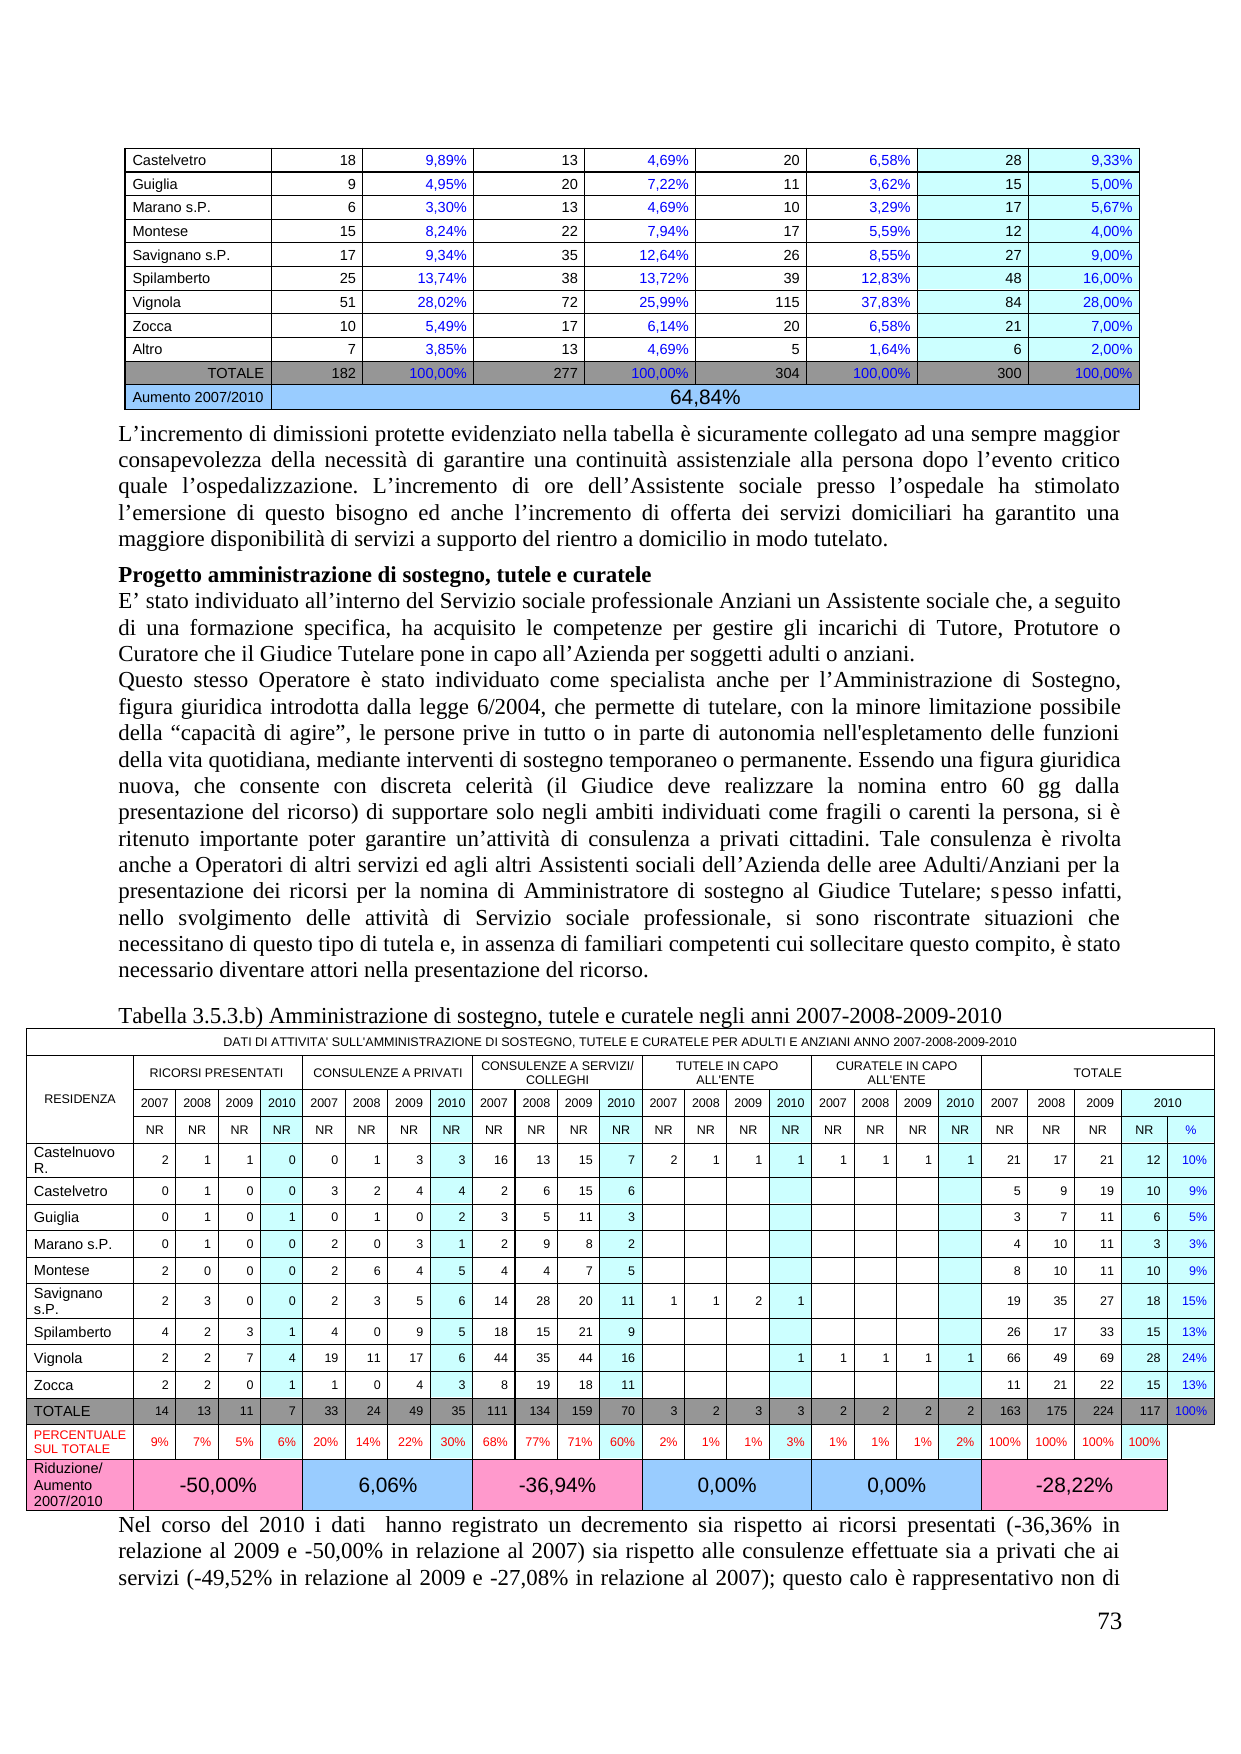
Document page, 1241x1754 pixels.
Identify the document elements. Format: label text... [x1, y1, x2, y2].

table_cell [727, 1231, 769, 1257]
table_cell [855, 1205, 896, 1230]
table_cell 2007 [134, 1090, 175, 1116]
table_cell 4,69% [585, 196, 695, 219]
table_cell 0 [134, 1231, 175, 1257]
table_cell 16 [473, 1144, 514, 1177]
table_cell 2 [346, 1178, 387, 1203]
table_cell 11 [219, 1399, 260, 1424]
table_cell 7,22% [585, 173, 695, 195]
table_cell 9,00% [1029, 243, 1139, 266]
table_cell [770, 1258, 811, 1283]
table_cell 3 [600, 1205, 642, 1230]
table_cell NR [1122, 1117, 1167, 1142]
table_cell 3,30% [363, 196, 473, 219]
table_cell 6,14% [585, 314, 695, 337]
table_cell 69 [1075, 1345, 1121, 1371]
table_cell [855, 1284, 896, 1318]
table_cell [812, 1231, 854, 1257]
table_cell [685, 1178, 726, 1203]
table_cell NR [685, 1117, 726, 1142]
table_cell 1% [897, 1425, 938, 1458]
table_cell 3,29% [807, 196, 917, 219]
table_cell NR [558, 1117, 599, 1142]
table_cell 2 [685, 1399, 726, 1424]
table_cell 0 [134, 1178, 175, 1203]
table_cell 9 [388, 1319, 430, 1344]
table_cell NR [727, 1117, 769, 1142]
table_cell 6,58% [807, 149, 917, 171]
table_cell 14 [134, 1399, 175, 1424]
table_cell 0 [261, 1178, 302, 1203]
table_cell 100% [982, 1425, 1027, 1458]
table_cell 35 [474, 243, 584, 266]
table_cell [897, 1178, 938, 1203]
table_cell 6,58% [807, 314, 917, 337]
table_cell NR [770, 1117, 811, 1142]
table_cell 84 [918, 291, 1028, 313]
table_cell [855, 1258, 896, 1283]
table_cell 6 [272, 196, 362, 219]
table_cell 0 [261, 1231, 302, 1257]
table_cell [643, 1372, 684, 1397]
table_cell 2010 [770, 1090, 811, 1116]
table_cell 20% [303, 1425, 345, 1458]
table_cell 0 [303, 1144, 345, 1177]
table_cell 35 [1028, 1284, 1074, 1318]
table_cell 2 [303, 1258, 345, 1283]
table_cell [897, 1258, 938, 1283]
table_cell 21 [1028, 1372, 1074, 1397]
table_cell 10% [1168, 1144, 1214, 1177]
table_cell 15 [1122, 1372, 1167, 1397]
table_cell 28 [516, 1284, 557, 1318]
table_cell [727, 1319, 769, 1344]
table_cell 1 [812, 1345, 854, 1371]
table_cell 1 [897, 1144, 938, 1177]
table_cell [727, 1345, 769, 1371]
table_cell 71% [558, 1425, 599, 1458]
table_cell 1 [855, 1345, 896, 1371]
table_cell 15 [516, 1319, 557, 1344]
table_cell -28,22% [982, 1460, 1167, 1510]
table_cell 3 [219, 1319, 260, 1344]
table_cell 2% [939, 1425, 981, 1458]
table_cell 8,55% [807, 243, 917, 266]
table_cell NR [473, 1117, 514, 1142]
table_cell 1% [685, 1425, 726, 1458]
table_cell Guiglia [126, 173, 271, 195]
table_cell 20 [558, 1284, 599, 1318]
table_cell 11 [696, 173, 806, 195]
table_cell 5 [431, 1258, 472, 1283]
table_cell NR [431, 1117, 472, 1142]
table_cell 13% [1168, 1319, 1214, 1344]
table_cell 163 [982, 1399, 1027, 1424]
table_cell Riduzione/ Aumento 2007/2010 [27, 1460, 133, 1510]
table_cell [643, 1178, 684, 1203]
table_cell [855, 1178, 896, 1203]
table_cell 2 [176, 1319, 218, 1344]
table_cell 6,06% [303, 1460, 472, 1510]
table_cell [685, 1258, 726, 1283]
table_cell 3 [303, 1178, 345, 1203]
table_cell NR [516, 1117, 557, 1142]
table_cell 2009 [897, 1090, 938, 1116]
table_cell [643, 1345, 684, 1371]
table_cell 3 [388, 1231, 430, 1257]
table_cell 115 [696, 291, 806, 313]
table_cell 3 [431, 1144, 472, 1177]
table_cell [897, 1284, 938, 1318]
table_cell 0,00% [643, 1460, 811, 1510]
table_cell 2008 [176, 1090, 218, 1116]
table_cell 0 [261, 1284, 302, 1318]
table_cell 3 [982, 1205, 1027, 1230]
table_cell 1 [939, 1345, 981, 1371]
table_cell 9 [272, 173, 362, 195]
table_cell 44 [558, 1345, 599, 1371]
table_cell 1 [176, 1205, 218, 1230]
table_cell 38 [474, 267, 584, 289]
table_cell 15% [1168, 1284, 1214, 1318]
table_cell Castelvetro [27, 1178, 133, 1203]
table_cell [855, 1319, 896, 1344]
table_cell 13,72% [585, 267, 695, 289]
table_cell 5% [1168, 1205, 1214, 1230]
table_cell 300 [918, 362, 1028, 384]
table_cell 11 [1075, 1258, 1121, 1283]
table_cell 2 [134, 1258, 175, 1283]
table_cell 1 [685, 1144, 726, 1177]
table_cell [685, 1319, 726, 1344]
table_cell 51 [272, 291, 362, 313]
table_cell [727, 1178, 769, 1203]
table_cell 2 [303, 1284, 345, 1318]
table_cell 9,34% [363, 243, 473, 266]
table_cell 100% [1168, 1399, 1214, 1424]
table_cell NR [982, 1117, 1027, 1142]
table_cell 5 [388, 1284, 430, 1318]
table_cell 24% [1168, 1345, 1214, 1371]
text Progetto amministrazione di sostegno, tutele e curatele [118, 561, 1122, 587]
table_cell Montese [126, 220, 271, 242]
table_cell 35 [516, 1345, 557, 1371]
table_cell 3,62% [807, 173, 917, 195]
table_cell TUTELE IN CAPO ALL'ENTE [643, 1056, 811, 1089]
table_cell 2007 [643, 1090, 684, 1116]
table_cell NR [346, 1117, 387, 1142]
table_cell NR [812, 1117, 854, 1142]
table_cell 0,00% [812, 1460, 981, 1510]
table_cell 2 [431, 1205, 472, 1230]
table_cell 6 [516, 1178, 557, 1203]
table_cell 10 [1122, 1178, 1167, 1203]
table_cell 17 [388, 1345, 430, 1371]
table_cell 13 [474, 338, 584, 361]
table_cell Spilamberto [126, 267, 271, 289]
table_cell 5 [696, 338, 806, 361]
table_cell 11 [600, 1284, 642, 1318]
table_cell 100% [1028, 1425, 1074, 1458]
table_cell 5% [219, 1425, 260, 1458]
table_cell 16 [600, 1345, 642, 1371]
table_cell 9 [1028, 1178, 1074, 1203]
table_cell % [1168, 1117, 1214, 1142]
table_cell NR [1075, 1117, 1121, 1142]
table_cell 77% [516, 1425, 557, 1458]
table_cell [897, 1205, 938, 1230]
table_cell Marano s.P. [126, 196, 271, 219]
table_cell 6 [346, 1258, 387, 1283]
table_cell 5 [431, 1319, 472, 1344]
table_cell [812, 1178, 854, 1203]
table_cell 4,00% [1029, 220, 1139, 242]
table_cell 4 [388, 1258, 430, 1283]
table_cell 2010 [261, 1090, 302, 1116]
table_cell [727, 1372, 769, 1397]
table_cell 9 [600, 1319, 642, 1344]
table_cell NR [388, 1117, 430, 1142]
table_cell Marano s.P. [27, 1231, 133, 1257]
table_cell 12,64% [585, 243, 695, 266]
table_cell 1 [219, 1144, 260, 1177]
table_cell 1 [770, 1144, 811, 1177]
table_cell 11 [346, 1345, 387, 1371]
table_cell 48 [918, 267, 1028, 289]
table_cell 4 [388, 1178, 430, 1203]
table_cell 2 [643, 1144, 684, 1177]
table_cell [727, 1258, 769, 1283]
table_cell 28 [918, 149, 1028, 171]
table_cell 2010 [939, 1090, 981, 1116]
table_cell 0 [388, 1205, 430, 1230]
table_cell 15 [558, 1178, 599, 1203]
table_cell NR [261, 1117, 302, 1142]
table_cell [770, 1178, 811, 1203]
table_cell 1% [812, 1425, 854, 1458]
table_cell Guiglia [27, 1205, 133, 1230]
table_cell [812, 1205, 854, 1230]
table_cell 14% [346, 1425, 387, 1458]
table_cell 4 [982, 1231, 1027, 1257]
table_cell 2010 [431, 1090, 472, 1116]
table_cell [855, 1231, 896, 1257]
table_cell 17 [918, 196, 1028, 219]
table_cell [1168, 1425, 1214, 1458]
table_cell 3% [1168, 1231, 1214, 1257]
table_cell 17 [474, 314, 584, 337]
text Tabella 3.5.3.b) Amministrazione di sostegno, tutele e curatele negli anni 2007-2008-2009-2010 [118, 1002, 1122, 1028]
table_cell 2009 [219, 1090, 260, 1116]
table_cell 175 [1028, 1399, 1074, 1424]
table_cell 2007 [303, 1090, 345, 1116]
table_cell 3 [770, 1399, 811, 1424]
table_cell 9% [1168, 1178, 1214, 1203]
table_cell 20 [696, 314, 806, 337]
table_cell 182 [272, 362, 362, 384]
table_cell 2008 [1028, 1090, 1074, 1116]
table_cell 17 [1028, 1144, 1074, 1177]
table_cell Castelnuovo R. [27, 1144, 133, 1177]
table_cell 4 [431, 1178, 472, 1203]
table_cell 19 [982, 1284, 1027, 1318]
table_cell [1168, 1459, 1214, 1510]
table_cell 2007 [982, 1090, 1027, 1116]
table_cell Montese [27, 1258, 133, 1283]
table_cell [812, 1372, 854, 1397]
table_cell 14 [473, 1284, 514, 1318]
table_cell CONSULENZE A SERVIZI/ COLLEGHI [473, 1056, 642, 1089]
table_cell 9% [134, 1425, 175, 1458]
table_cell 2010 [1122, 1090, 1214, 1116]
table_cell 1 [346, 1144, 387, 1177]
table_cell 20 [474, 173, 584, 195]
table_cell 3 [346, 1284, 387, 1318]
table_cell 1 [176, 1231, 218, 1257]
table_cell 2 [134, 1345, 175, 1371]
table_cell 2 [303, 1231, 345, 1257]
table_cell 2 [134, 1144, 175, 1177]
table_cell TOTALE [27, 1399, 133, 1424]
table_cell 25 [272, 267, 362, 289]
table_cell NR [855, 1117, 896, 1142]
table_cell 6 [600, 1178, 642, 1203]
table_cell 5 [982, 1178, 1027, 1203]
table_cell 27 [918, 243, 1028, 266]
table_cell 0 [219, 1258, 260, 1283]
table_cell 10 [1028, 1231, 1074, 1257]
table_header DATI DI ATTIVITA' SULL'AMMINISTRAZIONE DI SOSTEGNO, TUTELE E CURATELE PER ADULTI E ANZIANI ANNO 2007-2008-2009-2010 [27, 1029, 1214, 1055]
table_cell 3 [643, 1399, 684, 1424]
table_cell 4,69% [585, 338, 695, 361]
table_cell 64,84% [272, 385, 1139, 409]
table_cell 39 [696, 267, 806, 289]
table_cell 49 [388, 1399, 430, 1424]
table_cell [727, 1205, 769, 1230]
table_cell 100,00% [585, 362, 695, 384]
table_cell 4 [516, 1258, 557, 1283]
table_cell 277 [474, 362, 584, 384]
table_cell 8 [982, 1258, 1027, 1283]
table_cell 5,67% [1029, 196, 1139, 219]
table_cell 12 [918, 220, 1028, 242]
table_cell [685, 1205, 726, 1230]
table_cell 4,95% [363, 173, 473, 195]
table_cell 1 [346, 1205, 387, 1230]
text L’incremento di dimissioni protette evidenziato nella tabella è sicuramente collegato ad una sempre maggior consapevolezza della necessità di garantire una continuità assistenziale alla persona dopo l’evento critico quale l’ospedalizzazione. L’incremento di ore dell’Assistente sociale presso l’ospedale ha stimolato l’emersione di questo bisogno ed anche l’incremento di offerta dei servizi domiciliari ha garantito una maggiore disponibilità di servizi a supporto del rientro a domicilio in modo tutelato. [118, 420, 1122, 552]
table_cell TOTALE [126, 362, 271, 384]
table_cell 28,02% [363, 291, 473, 313]
table_cell [939, 1231, 981, 1257]
table_cell 4 [473, 1258, 514, 1283]
table_cell 2 [727, 1284, 769, 1318]
table_cell 72 [474, 291, 584, 313]
table_cell [939, 1372, 981, 1397]
table_cell 0 [261, 1258, 302, 1283]
table_cell 28,00% [1029, 291, 1139, 313]
table_cell 37,83% [807, 291, 917, 313]
table_cell 2 [939, 1399, 981, 1424]
table_cell 2008 [346, 1090, 387, 1116]
table_cell 4 [303, 1319, 345, 1344]
table_cell 2 [600, 1231, 642, 1257]
table_cell 0 [219, 1178, 260, 1203]
table_cell [939, 1178, 981, 1203]
table_cell Zocca [126, 314, 271, 337]
text Nel corso del 2010 i dati hanno registrato un decremento sia rispetto ai ricorsi presentati (-36,36% in relazione al 2009 e -50,00% in relazione al 2007) sia rispetto alle consulenze effettuate sia a privati che ai servizi (-49,52% in relazione al 2009 e -27,08% in relazione al 2007); questo calo è rappresentativo non di [118, 1511, 1122, 1590]
table_cell 5,00% [1029, 173, 1139, 195]
table_cell 21 [982, 1144, 1027, 1177]
table_cell 2007 [473, 1090, 514, 1116]
table_cell 15 [918, 173, 1028, 195]
table_cell 2 [134, 1284, 175, 1318]
table_cell 10 [1028, 1258, 1074, 1283]
table_cell NR [600, 1117, 642, 1142]
table_cell 1 [176, 1178, 218, 1203]
table_cell 2 [176, 1372, 218, 1397]
table_cell 5 [600, 1258, 642, 1283]
table_cell NR [134, 1117, 175, 1142]
table_cell CONSULENZE A PRIVATI [303, 1056, 472, 1089]
table_cell 100,00% [363, 362, 473, 384]
table_cell 24 [346, 1399, 387, 1424]
table_cell 2 [897, 1399, 938, 1424]
table_cell RICORSI PRESENTATI [134, 1056, 302, 1089]
table_cell 15 [272, 220, 362, 242]
table_cell 6 [431, 1284, 472, 1318]
table_cell 60% [600, 1425, 642, 1458]
table_cell 159 [558, 1399, 599, 1424]
table_cell 2008 [516, 1090, 557, 1116]
table_cell 8,24% [363, 220, 473, 242]
table_cell 7 [219, 1345, 260, 1371]
table_cell 7 [1028, 1205, 1074, 1230]
table_cell NR [1028, 1117, 1074, 1142]
table_cell 19 [516, 1372, 557, 1397]
table_cell [685, 1231, 726, 1257]
table_cell 2009 [388, 1090, 430, 1116]
table_cell 17 [1028, 1319, 1074, 1344]
table_cell NR [643, 1117, 684, 1142]
table_cell 117 [1122, 1399, 1167, 1424]
table_cell 2 [473, 1231, 514, 1257]
table_cell 2008 [855, 1090, 896, 1116]
table_cell 26 [696, 243, 806, 266]
table_cell 3 [727, 1399, 769, 1424]
table_cell 6 [918, 338, 1028, 361]
table_cell 2009 [727, 1090, 769, 1116]
table_cell 22% [388, 1425, 430, 1458]
table_cell 1 [727, 1144, 769, 1177]
table_cell [897, 1231, 938, 1257]
table_cell Zocca [27, 1372, 133, 1397]
table_cell PERCENTUALE SUL TOTALE [27, 1425, 133, 1458]
table_cell 2009 [558, 1090, 599, 1116]
table_cell 4 [134, 1319, 175, 1344]
table_cell [855, 1372, 896, 1397]
table_cell 1 [770, 1345, 811, 1371]
table_cell [897, 1372, 938, 1397]
table_cell 19 [1075, 1178, 1121, 1203]
table_cell 10 [696, 196, 806, 219]
table_cell 3 [388, 1144, 430, 1177]
table_cell 3 [473, 1205, 514, 1230]
table_cell 1 [261, 1205, 302, 1230]
table_cell 21 [918, 314, 1028, 337]
table_cell Castelvetro [126, 149, 271, 171]
table_cell 1% [855, 1425, 896, 1458]
table_cell 8 [558, 1231, 599, 1257]
table_cell 7 [558, 1258, 599, 1283]
table_cell 2 [176, 1345, 218, 1371]
table_cell [643, 1231, 684, 1257]
table_cell Savignano s.P. [126, 243, 271, 266]
table_cell 27 [1075, 1284, 1121, 1318]
table_cell 1 [939, 1144, 981, 1177]
table_cell 2 [812, 1399, 854, 1424]
table_cell Aumento 2007/2010 [126, 385, 271, 409]
table_cell 1 [431, 1231, 472, 1257]
table_cell 0 [219, 1284, 260, 1318]
table_cell 9 [516, 1231, 557, 1257]
table_cell 4 [261, 1345, 302, 1371]
table_cell 13 [516, 1144, 557, 1177]
table_cell 8 [473, 1372, 514, 1397]
table_cell 6% [261, 1425, 302, 1458]
table_cell 134 [516, 1399, 557, 1424]
table_cell 1 [303, 1372, 345, 1397]
table_cell 304 [696, 362, 806, 384]
table_cell [770, 1319, 811, 1344]
table_cell 5,59% [807, 220, 917, 242]
table_cell 1 [685, 1284, 726, 1318]
table_cell 9,33% [1029, 149, 1139, 171]
table_cell 18 [558, 1372, 599, 1397]
table_cell 12,83% [807, 267, 917, 289]
table_cell 3 [176, 1284, 218, 1318]
table_cell 17 [696, 220, 806, 242]
table_cell 2008 [685, 1090, 726, 1116]
table_cell 9,89% [363, 149, 473, 171]
table_cell 0 [219, 1205, 260, 1230]
table_cell 3,85% [363, 338, 473, 361]
table_cell 1 [812, 1144, 854, 1177]
table_cell RESIDENZA [27, 1056, 133, 1142]
table_cell [685, 1345, 726, 1371]
table_cell [685, 1372, 726, 1397]
table_cell -50,00% [134, 1460, 302, 1510]
table_cell 25,99% [585, 291, 695, 313]
table_cell 30% [431, 1425, 472, 1458]
table_cell NR [303, 1117, 345, 1142]
table_cell 13 [474, 196, 584, 219]
table_cell 11 [558, 1205, 599, 1230]
table_cell 0 [346, 1319, 387, 1344]
table_cell 9% [1168, 1258, 1214, 1283]
table_cell 3% [770, 1425, 811, 1458]
table_cell 13% [1168, 1372, 1214, 1397]
table_cell Vignola [126, 291, 271, 313]
table_cell 10 [1122, 1258, 1167, 1283]
table_cell 2% [643, 1425, 684, 1458]
table_cell 19 [303, 1345, 345, 1371]
table_cell 13,74% [363, 267, 473, 289]
table_cell 10 [272, 314, 362, 337]
table_cell 0 [303, 1205, 345, 1230]
table_cell 11 [600, 1372, 642, 1397]
table_cell 7 [272, 338, 362, 361]
table_cell 13 [176, 1399, 218, 1424]
table_cell 7 [261, 1399, 302, 1424]
table_cell NR [176, 1117, 218, 1142]
table_cell 49 [1028, 1345, 1074, 1371]
table_cell [939, 1319, 981, 1344]
table_cell 7 [600, 1144, 642, 1177]
table_cell 3 [431, 1372, 472, 1397]
table_cell [939, 1284, 981, 1318]
table_cell [770, 1231, 811, 1257]
table_cell 3 [1122, 1231, 1167, 1257]
table_cell 2007 [812, 1090, 854, 1116]
table_cell 0 [261, 1144, 302, 1177]
table_cell 0 [219, 1231, 260, 1257]
table_cell NR [939, 1117, 981, 1142]
table_cell Spilamberto [27, 1319, 133, 1344]
table_cell 1 [855, 1144, 896, 1177]
table_cell 7,00% [1029, 314, 1139, 337]
table_cell 15 [558, 1144, 599, 1177]
table_cell 15 [1122, 1319, 1167, 1344]
table_cell [643, 1319, 684, 1344]
table_cell 100% [1122, 1425, 1167, 1458]
text Questo stesso Operatore è stato individuato come specialista anche per l’Amministrazione di Sostegno, figura giuridica introdotta dalla legge 6/2004, che permette di tutelare, con la minore limitazione possibile della “capacità di agire”, le persone prive in tutto o in parte di autonomia nell'espletamento delle funzioni della vita quotidiana, mediante interventi di sostegno temporaneo o permanente. Essendo una figura giuridica nuova, che consente con discreta celerità (il Giudice deve realizzare la nomina entro 60 gg dalla presentazione del ricorso) di supportare solo negli ambiti individuati come fragili o carenti la persona, si è ritenuto importante poter garantire un’attività di consulenza a privati cittadini. Tale consulenza è rivolta anche a Operatori di altri servizi ed agli altri Assistenti sociali dell’Azienda delle aree Adulti/Anziani per la presentazione dei ricorsi per la nomina di Amministratore di sostegno al Giudice Tutelare; spesso infatti, nello svolgimento delle attività di Servizio sociale professionale, si sono riscontrate situazioni che necessitano di questo tipo di tutela e, in assenza di familiari competenti cui sollecitare questo compito, è stato necessario diventare attori nella presentazione del ricorso. [118, 667, 1122, 983]
table_cell 0 [219, 1372, 260, 1397]
table_cell 0 [346, 1231, 387, 1257]
table_cell [770, 1205, 811, 1230]
table_cell CURATELE IN CAPO ALL'ENTE [812, 1056, 981, 1089]
table_cell 1 [643, 1284, 684, 1318]
table_cell [812, 1319, 854, 1344]
table_cell 1 [261, 1319, 302, 1344]
table_cell 7% [176, 1425, 218, 1458]
table_cell 2 [473, 1178, 514, 1203]
table_cell 111 [473, 1399, 514, 1424]
table_cell 28 [1122, 1345, 1167, 1371]
table_cell [770, 1372, 811, 1397]
table_cell 100% [1075, 1425, 1121, 1458]
table_cell 1,64% [807, 338, 917, 361]
table_cell 11 [982, 1372, 1027, 1397]
table_cell 12 [1122, 1144, 1167, 1177]
table_cell 35 [431, 1399, 472, 1424]
table_cell Savignano s.P. [27, 1284, 133, 1318]
table_cell 70 [600, 1399, 642, 1424]
table_cell 21 [558, 1319, 599, 1344]
table_cell [812, 1284, 854, 1318]
table_cell 0 [346, 1372, 387, 1397]
table_cell 2010 [600, 1090, 642, 1116]
table_cell Vignola [27, 1345, 133, 1371]
table_cell 5 [516, 1205, 557, 1230]
table_cell [897, 1319, 938, 1344]
table_cell 1 [897, 1345, 938, 1371]
table_cell 0 [176, 1258, 218, 1283]
table_cell 4,69% [585, 149, 695, 171]
table_cell [643, 1258, 684, 1283]
table_cell 100,00% [1029, 362, 1139, 384]
table_cell [939, 1205, 981, 1230]
table_cell 22 [474, 220, 584, 242]
table_cell 0 [134, 1205, 175, 1230]
table_cell 1 [261, 1372, 302, 1397]
table_cell Altro [126, 338, 271, 361]
table_cell [939, 1258, 981, 1283]
table_cell TOTALE [982, 1056, 1214, 1089]
table_cell 66 [982, 1345, 1027, 1371]
text E’ stato individuato all’interno del Servizio sociale professionale Anziani un Assistente sociale che, a seguito di una formazione specifica, ha acquisito le competenze per gestire gli incarichi di Tutore, Protutore o Curatore che il Giudice Tutelare pone in capo all’Azienda per soggetti adulti o anziani. [118, 587, 1122, 667]
table_cell 224 [1075, 1399, 1121, 1424]
table_cell 11 [1075, 1231, 1121, 1257]
table_cell 2 [134, 1372, 175, 1397]
table_cell 2,00% [1029, 338, 1139, 361]
table_cell 13 [474, 149, 584, 171]
table_cell 68% [473, 1425, 514, 1458]
table_cell 26 [982, 1319, 1027, 1344]
table_cell -36,94% [473, 1460, 642, 1510]
table_cell [643, 1205, 684, 1230]
table_cell 18 [473, 1319, 514, 1344]
table_cell 33 [1075, 1319, 1121, 1344]
table_cell 1 [176, 1144, 218, 1177]
table_cell 7,94% [585, 220, 695, 242]
table_cell 33 [303, 1399, 345, 1424]
table_cell 2 [855, 1399, 896, 1424]
table_cell 20 [696, 149, 806, 171]
table_cell 5,49% [363, 314, 473, 337]
table_cell 1 [770, 1284, 811, 1318]
table_cell 17 [272, 243, 362, 266]
table_cell 16,00% [1029, 267, 1139, 289]
table_cell 1% [727, 1425, 769, 1458]
table_cell 2009 [1075, 1090, 1121, 1116]
table_cell 22 [1075, 1372, 1121, 1397]
table_cell 18 [1122, 1284, 1167, 1318]
table_cell 4 [388, 1372, 430, 1397]
table_cell 44 [473, 1345, 514, 1371]
table_cell 11 [1075, 1205, 1121, 1230]
table_cell 6 [1122, 1205, 1167, 1230]
table_cell 6 [431, 1345, 472, 1371]
table_cell 18 [272, 149, 362, 171]
table_cell [812, 1258, 854, 1283]
table_cell NR [219, 1117, 260, 1142]
table_cell 21 [1075, 1144, 1121, 1177]
table_cell 100,00% [807, 362, 917, 384]
table_cell NR [897, 1117, 938, 1142]
